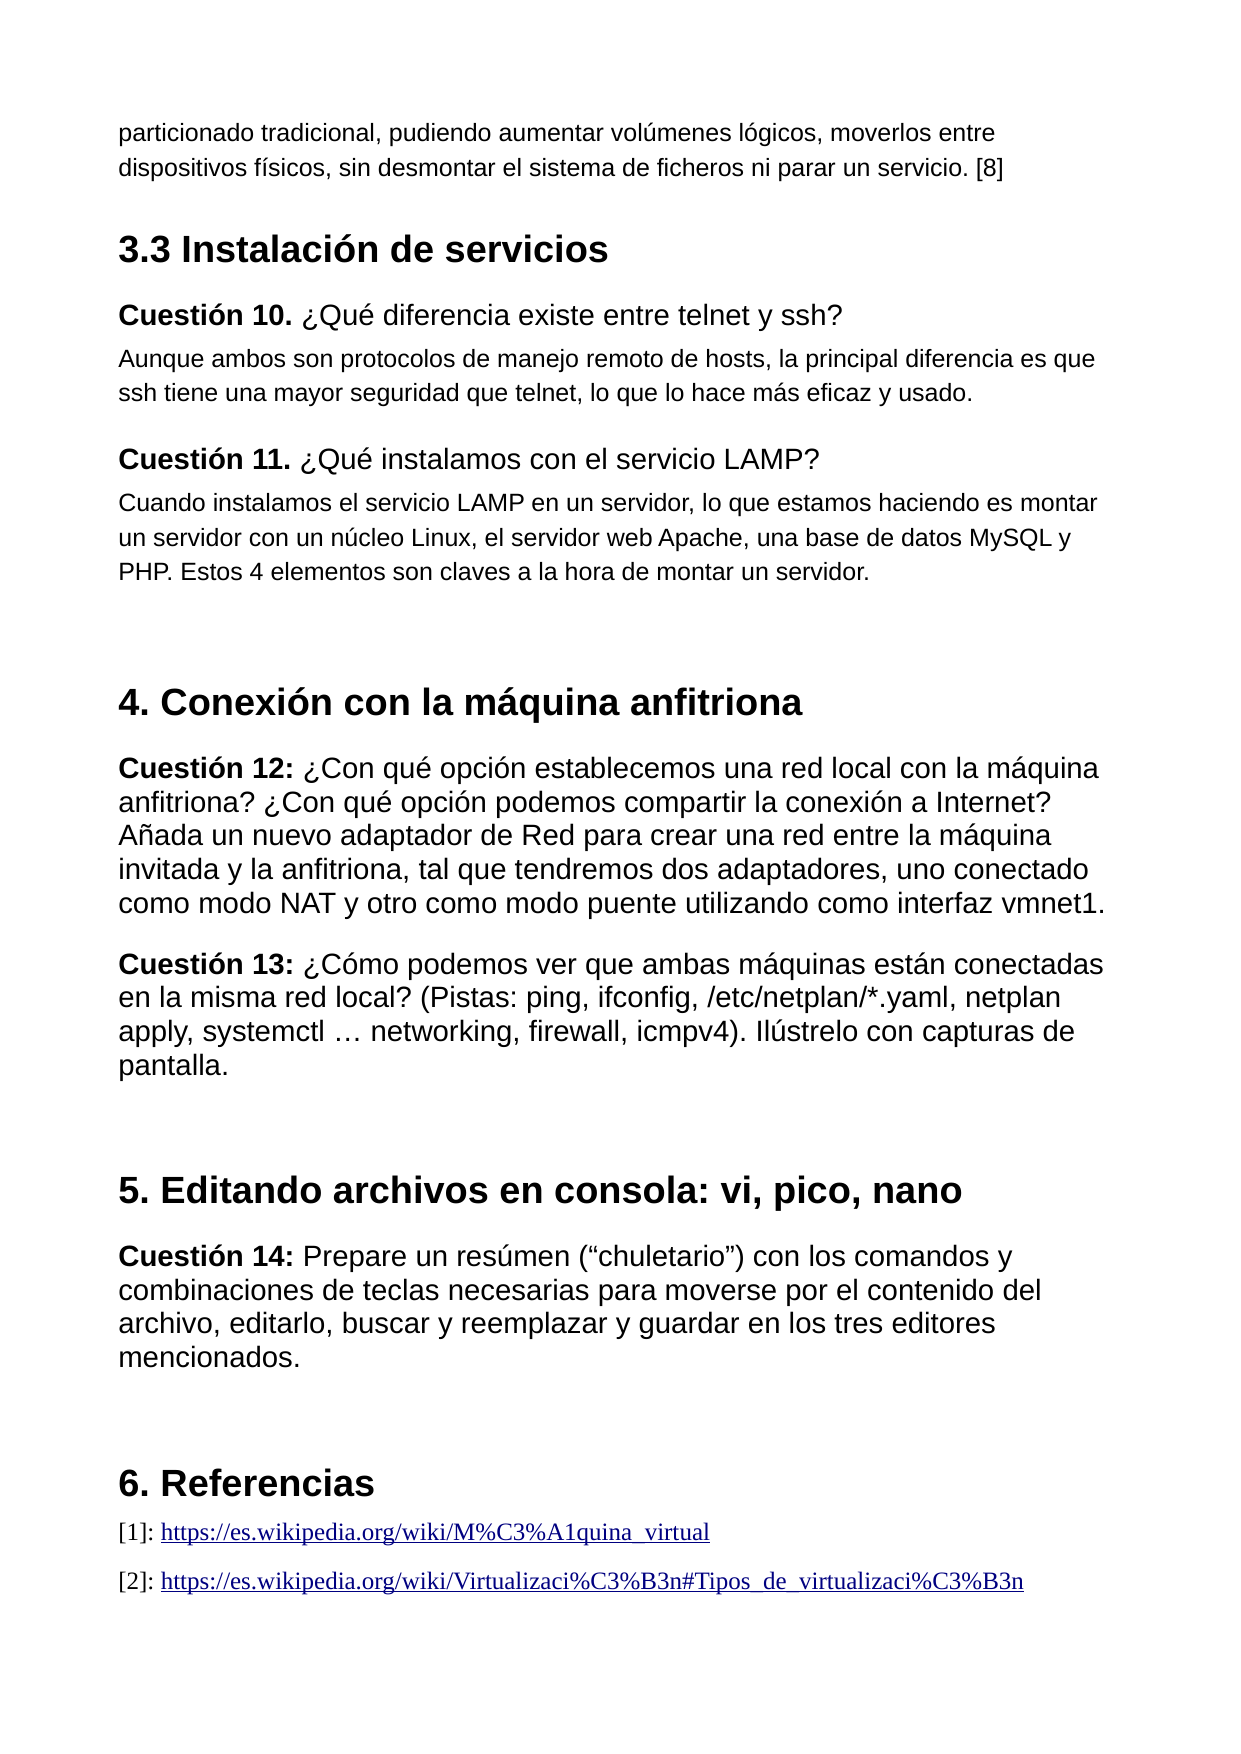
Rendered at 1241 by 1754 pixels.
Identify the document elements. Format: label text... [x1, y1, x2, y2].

subtitle Cuestión 14: Prepare un resúmen (“chuletario”) con los comandos y combinaciones de teclas necesarias para moverse por el contenido del archivo, editarlo, buscar y reemplazar y guardar en los tres editores mencionados. [118, 1239, 1122, 1374]
text particionado tradicional, pudiendo aumentar volúmenes lógicos, moverlos entre dispositivos físicos, sin desmontar el sistema de ficheros ni parar un servicio. [8] [118, 118, 1122, 181]
text Cuando instalamos el servicio LAMP en un servidor, lo que estamos haciendo es montar un servidor con un núcleo Linux, el servidor web Apache, una base de datos MySQL y PHP. Estos 4 elementos son claves a la hora de montar un servidor. [118, 488, 1122, 586]
subtitle 4. Conexión con la máquina anfitriona [118, 680, 1122, 724]
subtitle Cuestión 12: ¿Con qué opción establecemos una red local con la máquina anfitriona? ¿Con qué opción podemos compartir la conexión a Internet? Añada un nuevo adaptador de Red para crear una red entre la máquina invitada y la anfitriona, tal que tendremos dos adaptadores, uno conectado como modo NAT y otro como modo puente utilizando como interfaz vmnet1. [118, 751, 1122, 919]
subtitle 5. Editando archivos en consola: vi, pico, nano [118, 1168, 1122, 1212]
text [1]: https://es.wikipedia.org/wiki/M%C3%A1quina_virtual [118, 1517, 1122, 1545]
subtitle Cuestión 11. ¿Qué instalamos con el servicio LAMP? [118, 442, 1122, 476]
subtitle Cuestión 13: ¿Cómo podemos ver que ambas máquinas están conectadas en la misma red local? (Pistas: ping, ifconfig, /etc/netplan/*.yaml, netplan apply, systemctl … networking, firewall, icmpv4). Ilústrelo con capturas de pantalla. [118, 947, 1122, 1082]
text [2]: https://es.wikipedia.org/wiki/Virtualizaci%C3%B3n#Tipos_de_virtualizaci%C3%B3n [118, 1566, 1122, 1594]
subtitle Cuestión 10. ¿Qué diferencia existe entre telnet y ssh? [118, 297, 1122, 331]
subtitle 3.3 Instalación de servicios [118, 227, 1122, 270]
subtitle 6. Referencias [118, 1461, 1122, 1504]
text Aunque ambos son protocolos de manejo remoto de hosts, la principal diferencia es que ssh tiene una mayor seguridad que telnet, lo que lo hace más eficaz y usado. [118, 344, 1122, 407]
